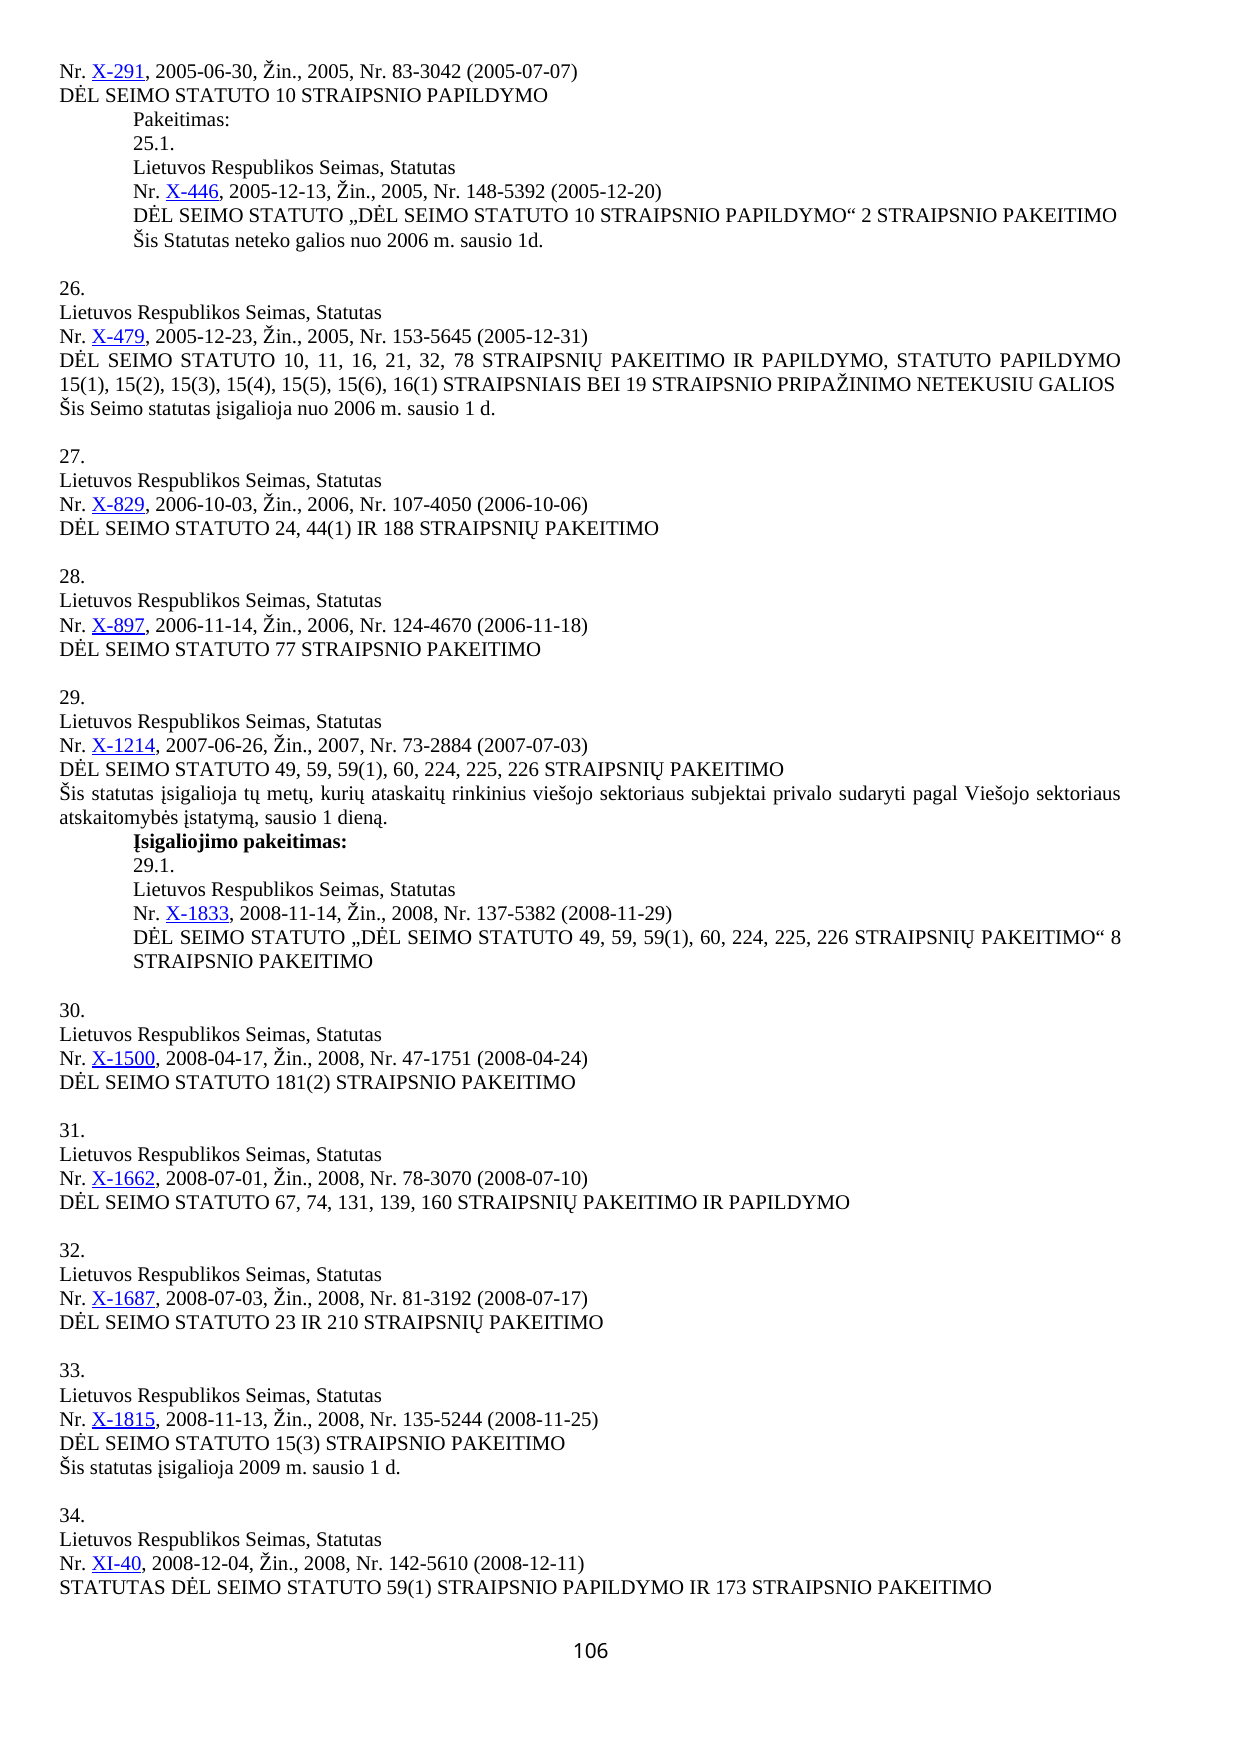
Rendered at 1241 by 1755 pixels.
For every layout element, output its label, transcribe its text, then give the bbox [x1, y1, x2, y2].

text Nr. X-1662, 2008-07-01, Žin., 2008, Nr. 78-3070 (2008-07-10) [59, 1166, 1122, 1190]
text 29.1. [59, 853, 1122, 877]
text STATUTAS DĖL SEIMO STATUTO 59(1) STRAIPSNIO PAPILDYMO IR 173 STRAIPSNIO PAKEITIMO [59, 1575, 1122, 1599]
text 28. [59, 564, 1122, 588]
text DĖL SEIMO STATUTO 10 STRAIPSNIO PAPILDYMO [59, 83, 1122, 107]
text Lietuvos Respublikos Seimas, Statutas [59, 709, 1122, 733]
text Lietuvos Respublikos Seimas, Statutas [59, 1022, 1122, 1046]
text DĖL SEIMO STATUTO „DĖL SEIMO STATUTO 10 STRAIPSNIO PAPILDYMO“ 2 STRAIPSNIO PAKEITIMO [133, 203, 1122, 227]
text Nr. X-479, 2005-12-23, Žin., 2005, Nr. 153-5645 (2005-12-31) [59, 324, 1122, 348]
text Nr. X-446, 2005-12-13, Žin., 2005, Nr. 148-5392 (2005-12-20) [59, 179, 1122, 203]
text Šis Statutas neteko galios nuo 2006 m. sausio 1d. [133, 227, 1122, 252]
text DĖL SEIMO STATUTO 23 IR 210 STRAIPSNIŲ PAKEITIMO [59, 1310, 1122, 1334]
text Nr. X-1833, 2008-11-14, Žin., 2008, Nr. 137-5382 (2008-11-29) [59, 901, 1122, 925]
text DĖL SEIMO STATUTO 49, 59, 59(1), 60, 224, 225, 226 STRAIPSNIŲ PAKEITIMO [59, 757, 1122, 781]
text DĖL SEIMO STATUTO 24, 44(1) IR 188 STRAIPSNIŲ PAKEITIMO [59, 516, 1122, 540]
text Šis statutas įsigalioja 2009 m. sausio 1 d. [59, 1455, 1123, 1479]
text 34. [59, 1503, 1122, 1527]
text Lietuvos Respublikos Seimas, Statutas [59, 300, 1122, 324]
text 29. [59, 685, 1122, 709]
text Pakeitimas: [59, 107, 1122, 131]
text 26. [59, 276, 1122, 300]
text Lietuvos Respublikos Seimas, Statutas [59, 1382, 1122, 1407]
text 33. [59, 1358, 1122, 1382]
text DĖL SEIMO STATUTO 77 STRAIPSNIO PAKEITIMO [59, 637, 1122, 661]
text Šis statutas įsigalioja tų metų, kurių ataskaitų rinkinius viešojo sektoriaus subjektai privalo sudaryti pagal Viešojo sektoriaus atskaitomybės įstatymą, sausio 1 dieną. [59, 781, 1122, 829]
text Nr. X-897, 2006-11-14, Žin., 2006, Nr. 124-4670 (2006-11-18) [59, 612, 1122, 637]
text 27. [59, 444, 1122, 468]
text Lietuvos Respublikos Seimas, Statutas [59, 155, 1122, 179]
text Lietuvos Respublikos Seimas, Statutas [59, 1142, 1122, 1166]
text Lietuvos Respublikos Seimas, Statutas [59, 1262, 1122, 1286]
text Nr. X-291, 2005-06-30, Žin., 2005, Nr. 83-3042 (2005-07-07) [59, 59, 1122, 83]
text 31. [59, 1118, 1122, 1142]
text Lietuvos Respublikos Seimas, Statutas [59, 877, 1122, 901]
text Lietuvos Respublikos Seimas, Statutas [59, 1527, 1122, 1551]
text DĖL SEIMO STATUTO 181(2) STRAIPSNIO PAKEITIMO [59, 1070, 1122, 1094]
text Lietuvos Respublikos Seimas, Statutas [59, 588, 1122, 612]
text 32. [59, 1238, 1122, 1262]
text 30. [59, 997, 1122, 1022]
text Nr. X-1500, 2008-04-17, Žin., 2008, Nr. 47-1751 (2008-04-24) [59, 1046, 1122, 1070]
text Nr. X-829, 2006-10-03, Žin., 2006, Nr. 107-4050 (2006-10-06) [59, 492, 1122, 516]
text Nr. XI-40, 2008-12-04, Žin., 2008, Nr. 142-5610 (2008-12-11) [59, 1551, 1122, 1575]
text Nr. X-1687, 2008-07-03, Žin., 2008, Nr. 81-3192 (2008-07-17) [59, 1286, 1122, 1310]
text DĖL SEIMO STATUTO 15(3) STRAIPSNIO PAKEITIMO [59, 1431, 1122, 1455]
text Šis Seimo statutas įsigalioja nuo 2006 m. sausio 1 d. [59, 396, 1122, 420]
text DĖL SEIMO STATUTO 67, 74, 131, 139, 160 STRAIPSNIŲ PAKEITIMO IR PAPILDYMO [59, 1190, 1122, 1214]
text DĖL SEIMO STATUTO „DĖL SEIMO STATUTO 49, 59, 59(1), 60, 224, 225, 226 STRAIPSNIŲ PAKEITIMO“ 8 STRAIPSNIO PAKEITIMO [133, 925, 1122, 973]
text 25.1. [59, 131, 1122, 155]
text Nr. X-1815, 2008-11-13, Žin., 2008, Nr. 135-5244 (2008-11-25) [59, 1407, 1122, 1431]
text Lietuvos Respublikos Seimas, Statutas [59, 468, 1122, 492]
text DĖL SEIMO STATUTO 10, 11, 16, 21, 32, 78 STRAIPSNIŲ PAKEITIMO IR PAPILDYMO, STATUTO PAPILDYMO 15(1), 15(2), 15(3), 15(4), 15(5), 15(6), 16(1) STRAIPSNIAIS BEI 19 STRAIPSNIO PRIPAŽINIMO NETEKUSIU GALIOS [59, 348, 1122, 396]
text Įsigaliojimo pakeitimas: [59, 829, 1122, 853]
text Nr. X-1214, 2007-06-26, Žin., 2007, Nr. 73-2884 (2007-07-03) [59, 733, 1122, 757]
